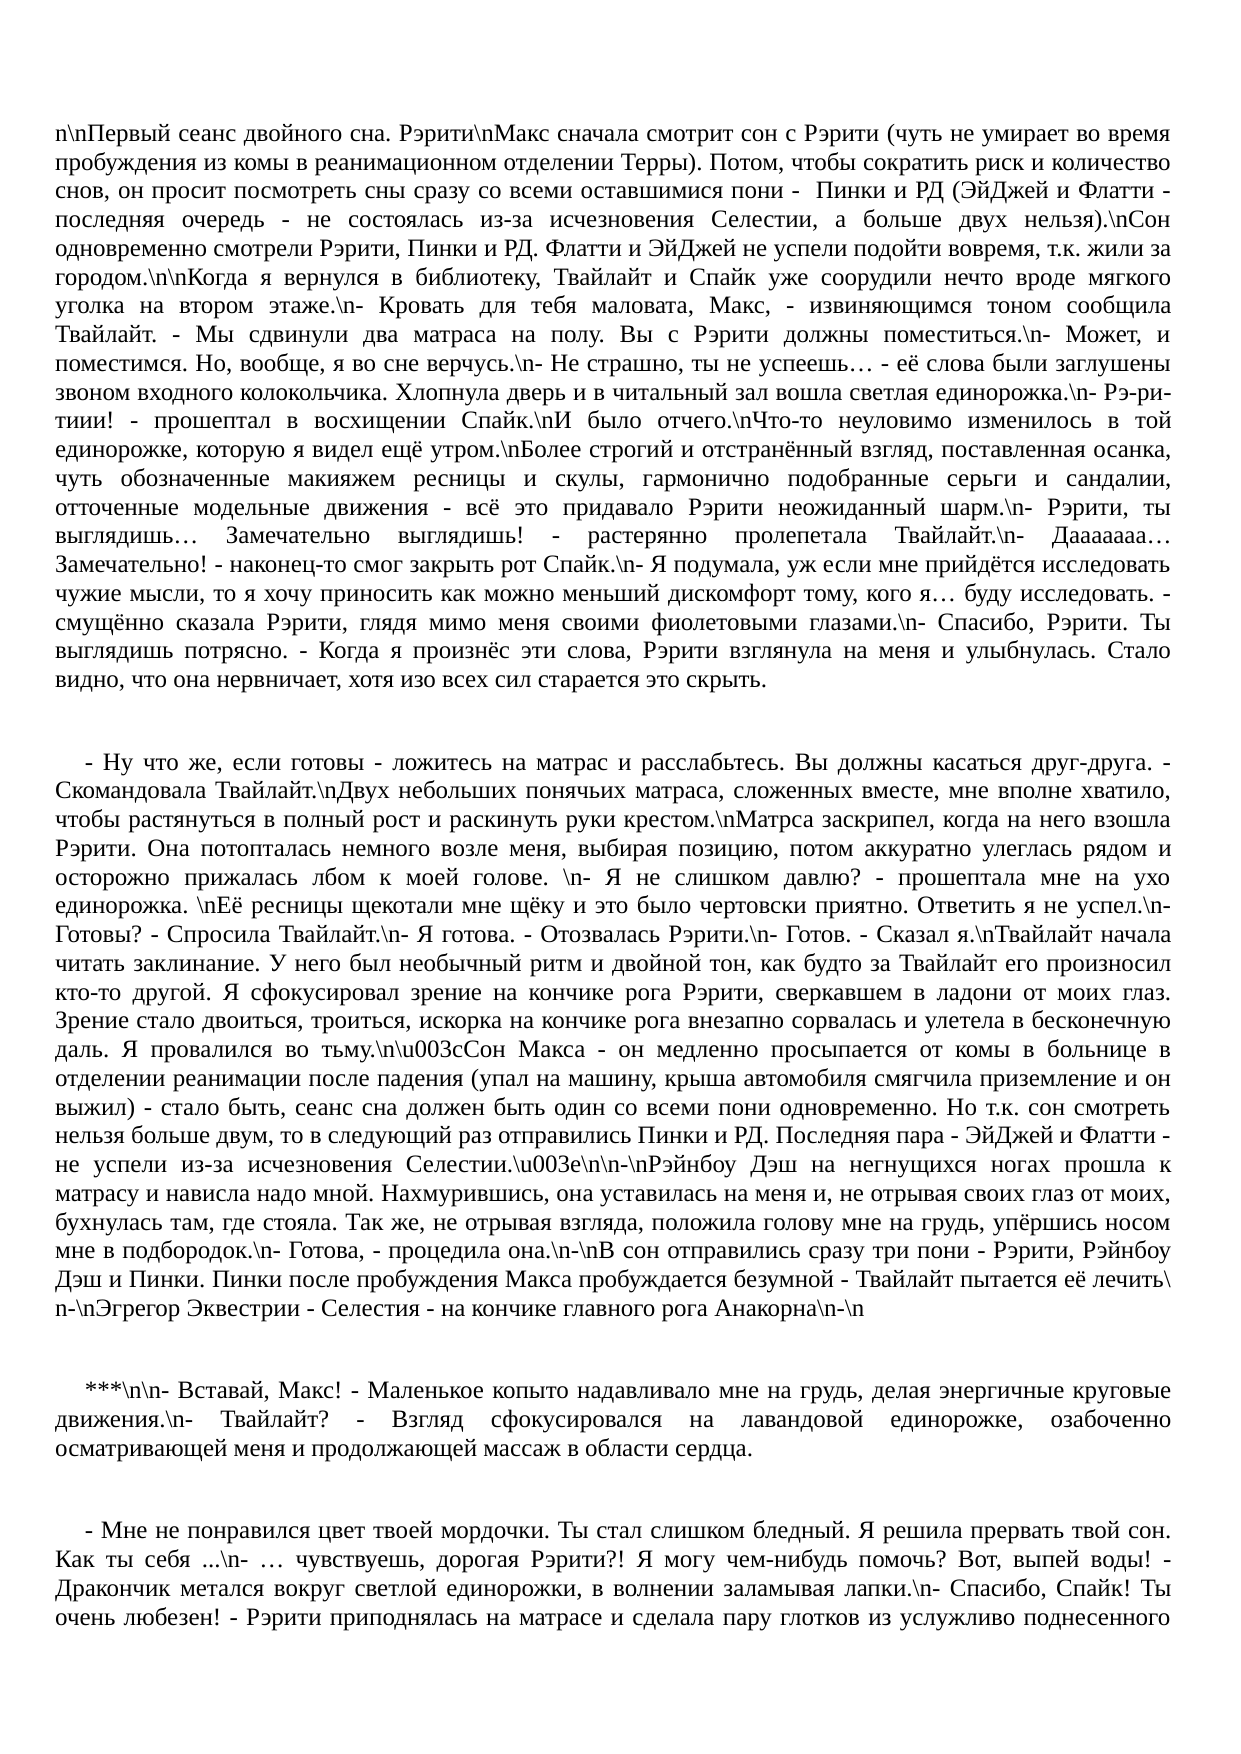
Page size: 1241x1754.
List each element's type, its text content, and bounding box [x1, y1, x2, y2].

text - Ну что же, если готовы - ложитесь на матрас и расслабьтесь. Вы должны касаться друг-друга. - Скомандовала Твайлайт.\nДвух небольших понячьих матраса, сложенных вместе, мне вполне хватило, чтобы растянуться в полный рост и раскинуть руки крестом.\nМатрса заскрипел, когда на него взошла Рэрити. Она потопталась немного возле меня, выбирая позицию, потом аккуратно улеглась рядом и осторожно прижалась лбом к моей голове. \n- Я не слишком давлю? - прошептала мне на ухо единорожка. \nЕё ресницы щекотали мне щёку и это было чертовски приятно. Ответить я не успел.\n- Готовы? - Спросила Твайлайт.\n- Я готова. - Отозвалась Рэрити.\n- Готов. - Сказал я.\nТвайлайт начала читать заклинание. У него был необычный ритм и двойной тон, как будто за Твайлайт его произносил кто-то другой. Я сфокусировал зрение на кончике рога Рэрити, сверкавшем в ладони от моих глаз. Зрение стало двоиться, троиться, искорка на кончике рога внезапно сорвалась и улетела в бесконечную даль. Я провалился во тьму.\n\u003cСон Макса - он медленно просыпается от комы в больнице в отделении реанимации после падения (упал на машину, крыша автомобиля смягчила приземление и он выжил) - стало быть, сеанс сна должен быть один со всеми пони одновременно. Но т.к. сон смотреть нельзя больше двум, то в следующий раз отправились Пинки и РД. Последняя пара - ЭйДжей и Флатти - не успели из-за исчезновения Селестии.\u003e\n\n-\nРэйнбоу Дэш на негнущихся ногах прошла к матрасу и нависла надо мной. Нахмурившись, она уставилась на меня и, не отрывая своих глаз от моих, бухнулась там, где стояла. Так же, не отрывая взгляда, положила голову мне на грудь, упёршись носом мне в подбородок.\n- Готова, - процедила она.\n-\nВ сон отправились сразу три пони - Рэрити, Рэйнбоу Дэш и Пинки. Пинки после пробуждения Макса пробуждается безумной - Твайлайт пытается её лечить\n-\nЭгрегор Эквестрии - Селестия - на кончике главного рога Анакорна\n-\n [55, 747, 1172, 1322]
text ***\n\n- Вставай, Макс! - Маленькое копыто надавливало мне на грудь, делая энергичные круговые движения.\n- Твайлайт? - Взгляд сфокусировался на лавандовой единорожке, озабоченно осматривающей меня и продолжающей массаж в области сердца. [55, 1376, 1172, 1462]
text - Мне не понравился цвет твоей мордочки. Ты стал слишком бледный. Я решила прервать твой сон. Как ты себя ...\n- … чувствуешь, дорогая Рэрити?! Я могу чем-нибудь помочь? Вот, выпей воды! - Дракончик метался вокруг светлой единорожки, в волнении заламывая лапки.\n- Спасибо, Спайк! Ты очень любезен! - Рэрити приподнялась на матрасе и сделала пару глотков из услужливо поднесенного [55, 1516, 1172, 1631]
text n\nПервый сеанс двойного сна. Рэрити\nМакс сначала смотрит сон с Рэрити (чуть не умирает во время пробуждения из комы в реанимационном отделении Терры). Потом, чтобы сократить риск и количество снов, он просит посмотреть сны сразу со всеми оставшимися пони - Пинки и РД (ЭйДжей и Флатти - последняя очередь - не состоялась из-за исчезновения Селестии, а больше двух нельзя).\nСон одновременно смотрели Рэрити, Пинки и РД. Флатти и ЭйДжей не успели подойти вовремя, т.к. жили за городом.\n\nКогда я вернулся в библиотеку, Твайлайт и Спайк уже соорудили нечто вроде мягкого уголка на втором этаже.\n- Кровать для тебя маловата, Макс, - извиняющимся тоном сообщила Твайлайт. - Мы сдвинули два матраса на полу. Вы с Рэрити должны поместиться.\n- Может, и поместимся. Но, вообще, я во сне верчусь.\n- Не страшно, ты не успеешь… - её слова были заглушены звоном входного колокольчика. Хлопнула дверь и в читальный зал вошла светлая единорожка.\n- Рэ-ри-тиии! - прошептал в восхищении Спайк.\nИ было отчего.\nЧто-то неуловимо изменилось в той единорожке, которую я видел ещё утром.\nБолее строгий и отстранённый взгляд, поставленная осанка, чуть обозначенные макияжем ресницы и скулы, гармонично подобранные серьги и сандалии, отточенные модельные движения - всё это придавало Рэрити неожиданный шарм.\n- Рэрити, ты выглядишь… Замечательно выглядишь! - растерянно пролепетала Твайлайт.\n- Дааааааа… Замечательно! - наконец-то смог закрыть рот Спайк.\n- Я подумала, уж если мне прийдётся исследовать чужие мысли, то я хочу приносить как можно меньший дискомфорт тому, кого я… буду исследовать. - смущённо сказала Рэрити, глядя мимо меня своими фиолетовыми глазами.\n- Спасибо, Рэрити. Ты выглядишь потрясно. - Когда я произнёс эти слова, Рэрити взглянула на меня и улыбнулась. Стало видно, что она нервничает, хотя изо всех сил старается это скрыть. [55, 118, 1172, 693]
